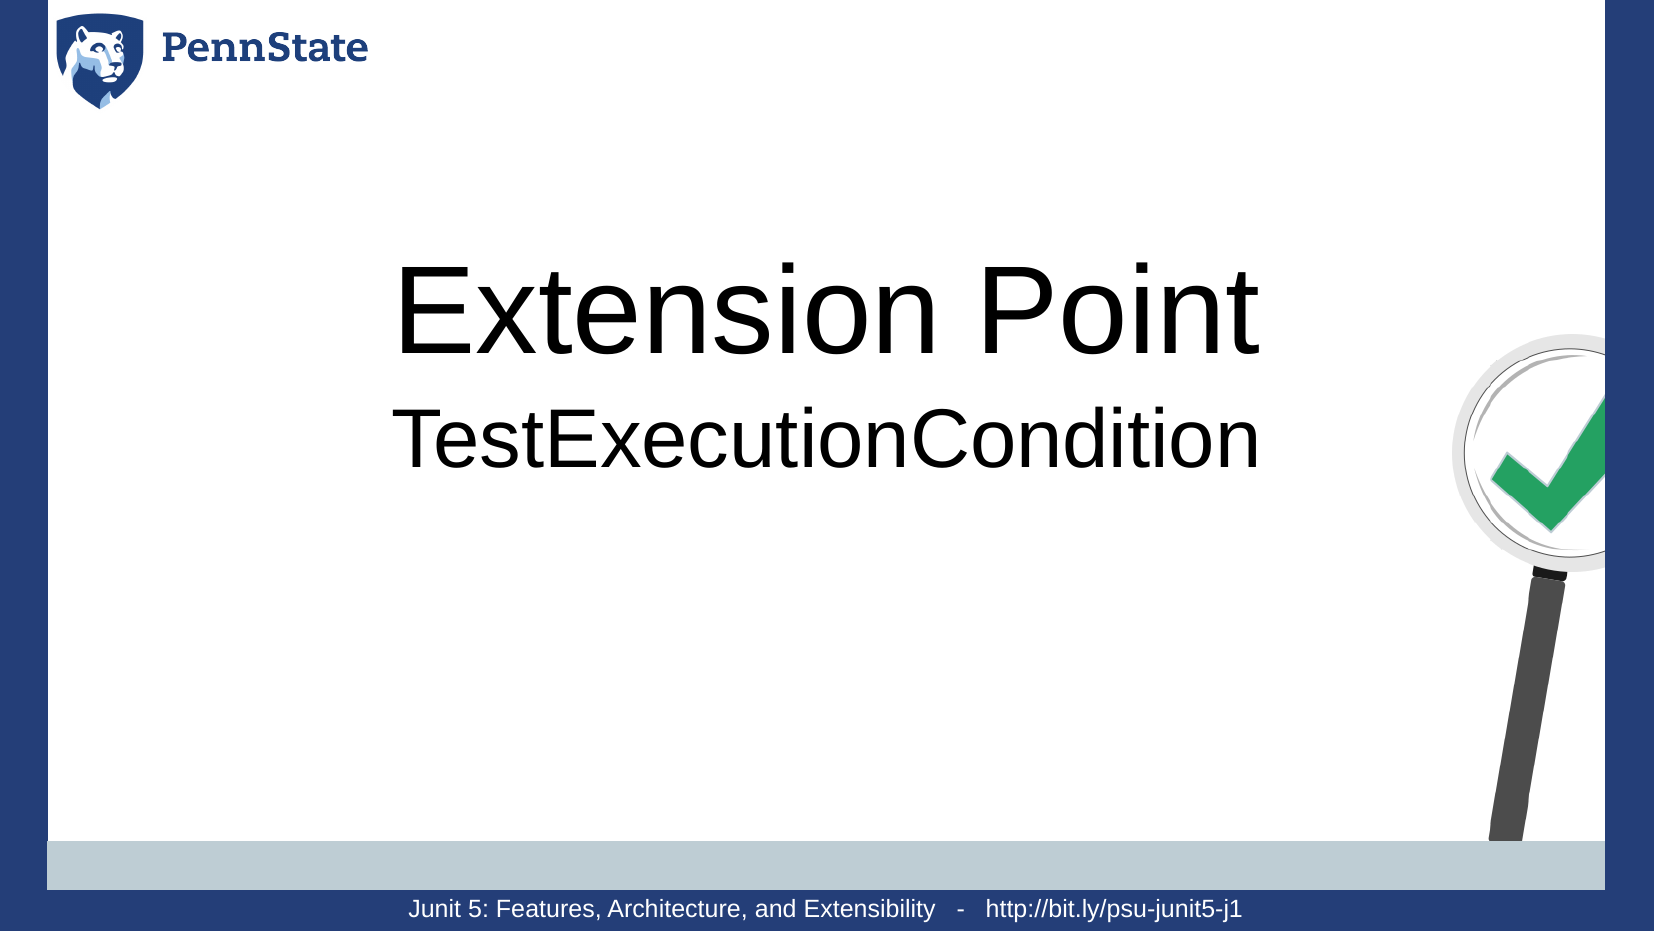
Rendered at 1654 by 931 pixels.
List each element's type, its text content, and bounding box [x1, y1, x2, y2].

picture [48, 0, 411, 152]
picture [1452, 334, 1605, 841]
list Extension Point [261, 240, 1393, 436]
title TestExecutionCondition [384, 354, 1270, 524]
